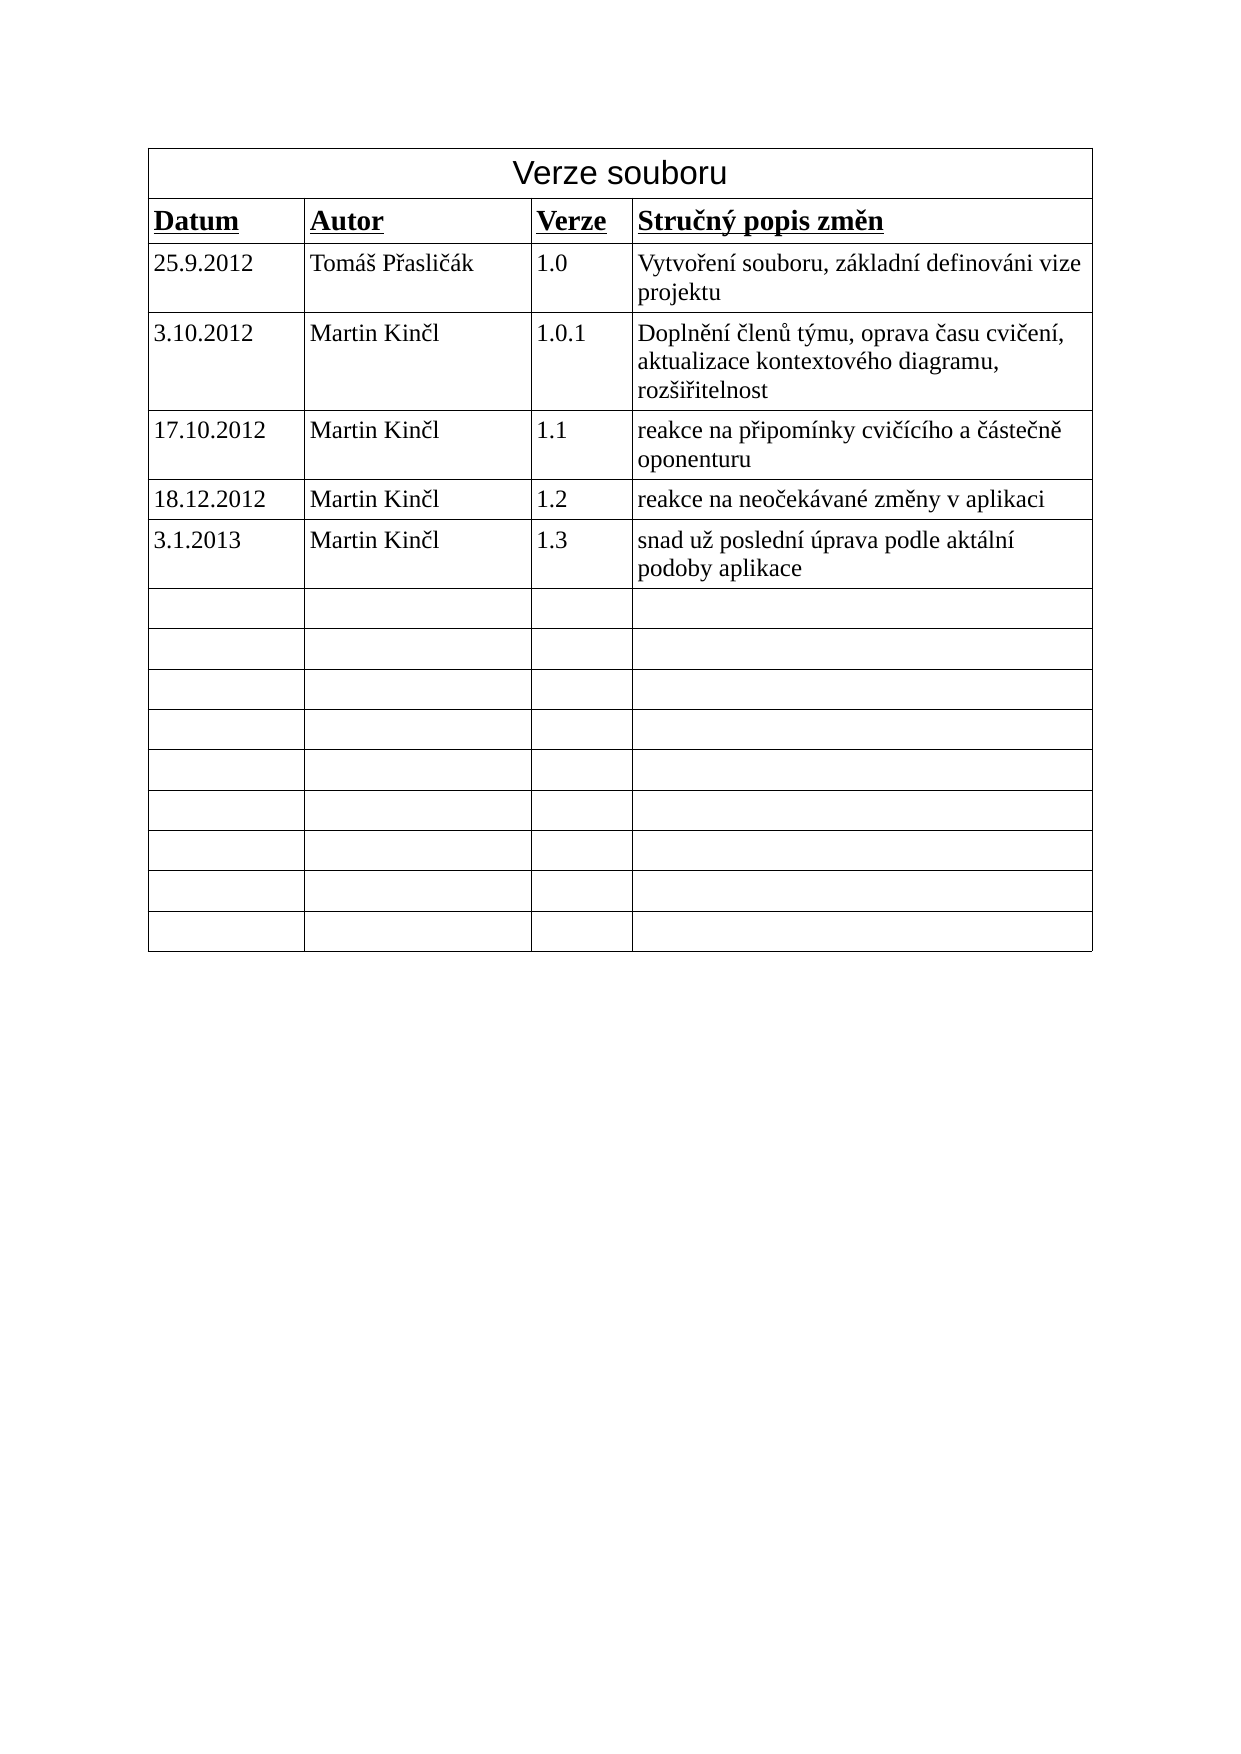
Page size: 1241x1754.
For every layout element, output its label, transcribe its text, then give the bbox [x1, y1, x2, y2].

table_cell [149, 912, 304, 951]
table_cell [305, 912, 531, 951]
table_cell [532, 791, 632, 830]
table_cell [149, 629, 304, 669]
table_cell Verze [532, 199, 632, 243]
table_cell 1.0.1 [532, 313, 632, 409]
table_cell Stručný popis změn [633, 199, 1092, 243]
table_cell [532, 589, 632, 628]
table_cell [149, 670, 304, 709]
table_cell [532, 750, 632, 789]
table_cell [305, 670, 531, 709]
table_cell [532, 912, 632, 951]
table_cell [532, 831, 632, 870]
table_cell 1.3 [532, 520, 632, 588]
table_cell [305, 831, 531, 870]
table_cell [633, 871, 1092, 911]
table_cell 1.0 [532, 244, 632, 312]
table_cell Martin Kinčl [305, 520, 531, 588]
table_cell reakce na neočekávané změny v aplikaci [633, 480, 1092, 519]
table_cell 3.1.2013 [149, 520, 304, 588]
table_cell [305, 750, 531, 789]
table_cell [305, 629, 531, 669]
table_cell [149, 831, 304, 870]
table_cell snad už poslední úprava podle aktální podoby aplikace [633, 520, 1092, 588]
table_cell [149, 791, 304, 830]
table_cell [305, 791, 531, 830]
table_cell 1.1 [532, 411, 632, 479]
table_cell 25.9.2012 [149, 244, 304, 312]
table_cell Martin Kinčl [305, 313, 531, 409]
table_cell Vytvoření souboru, základní definováni vize projektu [633, 244, 1092, 312]
table_cell [305, 871, 531, 911]
table_cell [633, 670, 1092, 709]
table_cell [633, 589, 1092, 628]
table_cell [305, 589, 531, 628]
table_cell 18.12.2012 [149, 480, 304, 519]
table_cell Martin Kinčl [305, 480, 531, 519]
table_cell [149, 710, 304, 749]
table_cell [149, 750, 304, 789]
table_cell [633, 912, 1092, 951]
table_cell [532, 871, 632, 911]
table_cell 17.10.2012 [149, 411, 304, 479]
table_cell [633, 831, 1092, 870]
table_header Verze souboru [149, 149, 1092, 198]
table_cell Martin Kinčl [305, 411, 531, 479]
table_cell [149, 871, 304, 911]
table_cell [532, 629, 632, 669]
table_cell [633, 629, 1092, 669]
table_cell [633, 710, 1092, 749]
table_cell 1.2 [532, 480, 632, 519]
table_cell reakce na připomínky cvičícího a částečně oponenturu [633, 411, 1092, 479]
table_cell Autor [305, 199, 531, 243]
table_cell [633, 791, 1092, 830]
table_cell [149, 589, 304, 628]
table_cell Tomáš Přasličák [305, 244, 531, 312]
table_cell [532, 670, 632, 709]
table_cell [633, 750, 1092, 789]
table_cell Doplnění členů týmu, oprava času cvičení, aktualizace kontextového diagramu, rozšiřitelnost [633, 313, 1092, 409]
table_cell Datum [149, 199, 304, 243]
table_cell [305, 710, 531, 749]
table_cell 3.10.2012 [149, 313, 304, 409]
table_cell [532, 710, 632, 749]
